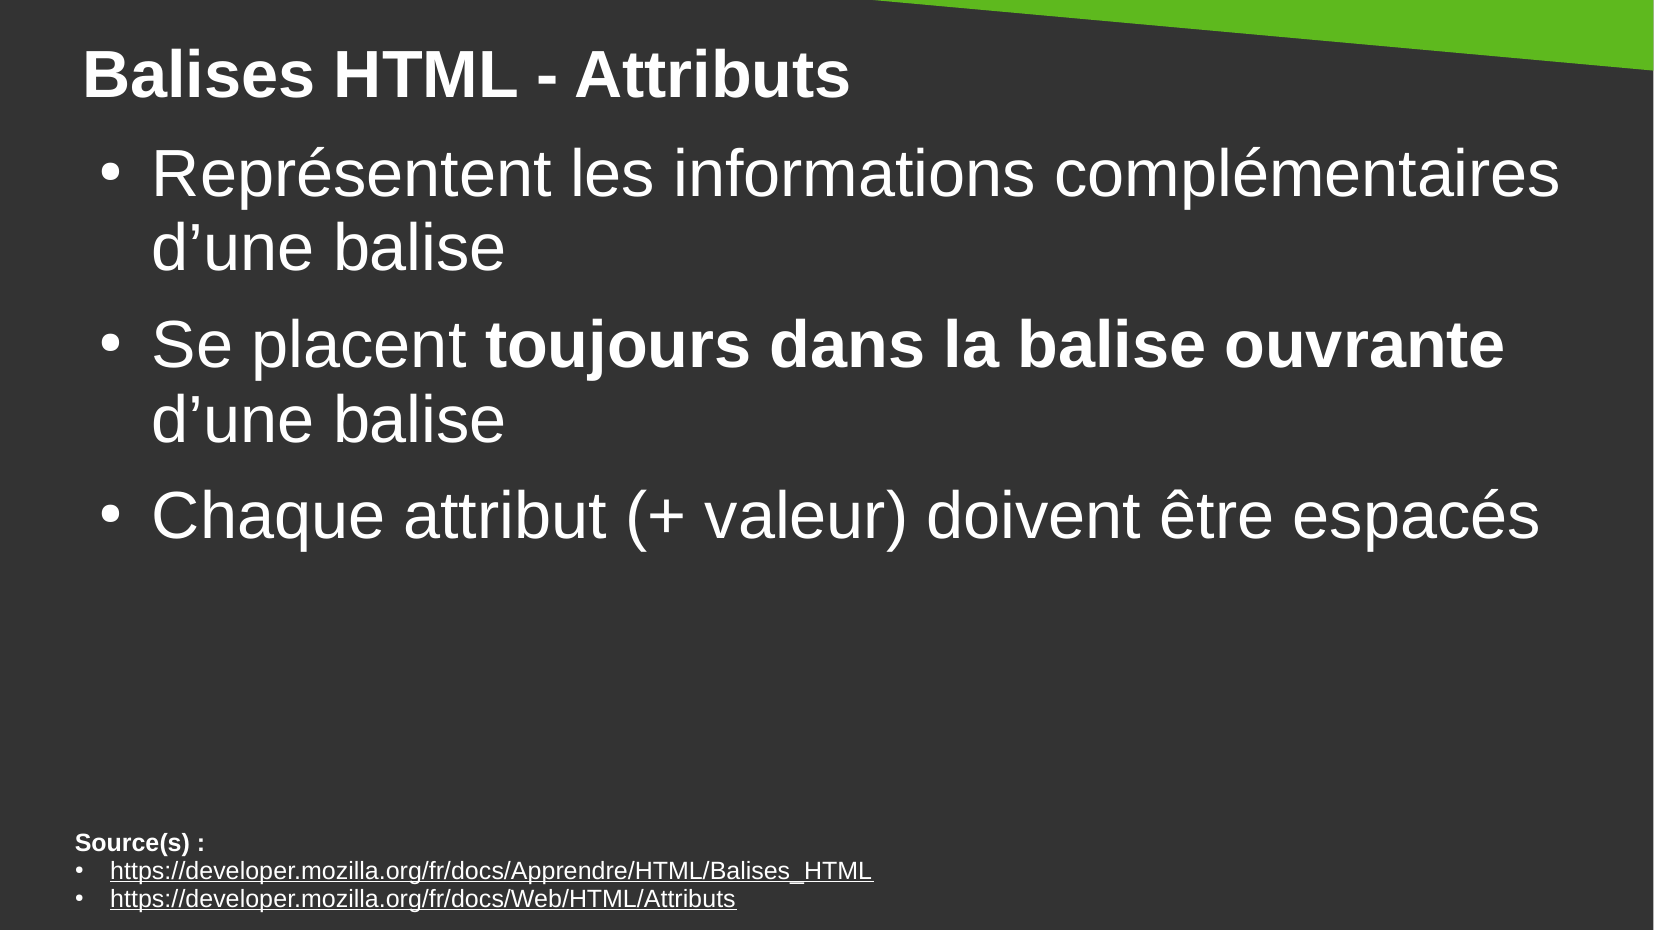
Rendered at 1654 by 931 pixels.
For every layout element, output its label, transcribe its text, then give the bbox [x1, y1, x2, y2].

text_box [872, 0, 1654, 71]
text_box Source(s) : https://developer.mozilla.org/fr/docs/Apprendre/HTML/Balises_HTML https://developer.mozilla.org/fr/docs/Web/HTML/Attributs [60, 821, 1546, 921]
list Représentent les informations complémentaires d’une balise Se placent toujours dans la balise ouvrante d’une balise Chaque attribut (+ valeur) doivent être espacés [80, 135, 1605, 780]
title Balises HTML - Attributs [82, 37, 1571, 114]
